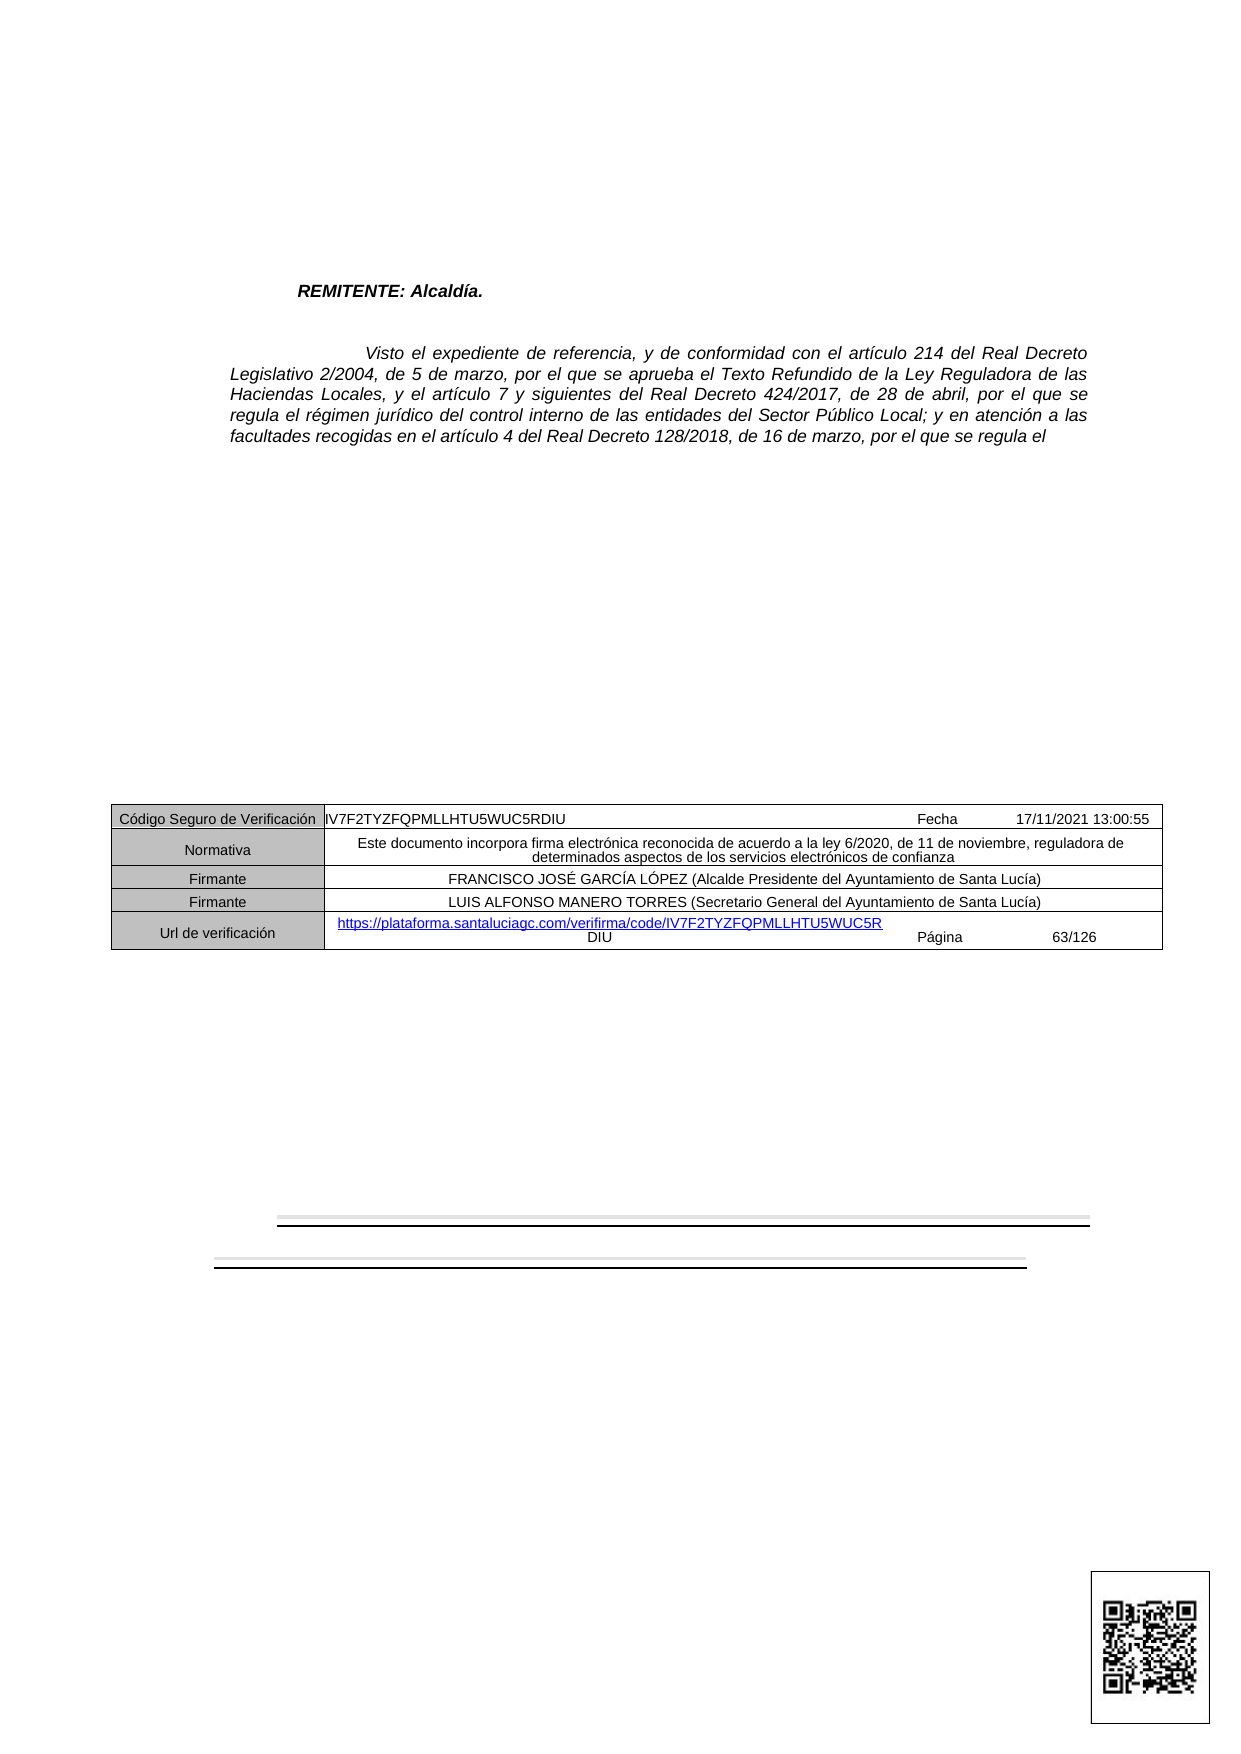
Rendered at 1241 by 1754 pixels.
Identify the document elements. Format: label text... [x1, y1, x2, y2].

table_header IV7F2TYZFQPMLLHTU5WUC5RDIU Fecha 17/11/2021 13:00:55 [325, 805, 1162, 827]
table_cell LUIS ALFONSO MANERO TORRES (Secretario General del Ayuntamiento de Santa Lucía) [325, 889, 1162, 911]
table_cell FRANCISCO JOSÉ GARCÍA LÓPEZ (Alcalde Presidente del Ayuntamiento de Santa Lucía) [325, 866, 1162, 888]
table_cell https://plataforma.santaluciagc.com/verifirma/code/IV7F2TYZFQPMLLHTU5WUC5R DIU Página 63/126 [325, 912, 1162, 949]
text Visto el expediente de referencia, y de conformidad con el artículo 214 del Real Decreto Legislativo 2/2004, de 5 de marzo, por el que se aprueba el Texto Refundido de la Ley Reguladora de las Haciendas Locales, y el artículo 7 y siguientes del Real Decreto 424/2017, de 28 de abril, por el que se regula el régimen jurídico del control interno de las entidades del Sector Público Local; y en atención a las facultades recogidas en el artículo 4 del Real Decreto 128/2018, de 16 de marzo, por el que se regula el [230, 343, 1089, 446]
table_cell Este documento incorpora firma electrónica reconocida de acuerdo a la ley 6/2020, de 11 de noviembre, reguladora de determinados aspectos de los servicios electrónicos de confianza [325, 829, 1162, 865]
table_cell Firmante [112, 866, 324, 888]
text REMITENTE: Alcaldía. [297, 281, 1164, 302]
table_cell Url de verificación [112, 912, 324, 949]
table_header Código Seguro de Verificación [112, 805, 324, 827]
table_cell Normativa [112, 829, 324, 865]
picture [1092, 1572, 1209, 1723]
table_cell Firmante [112, 889, 324, 911]
